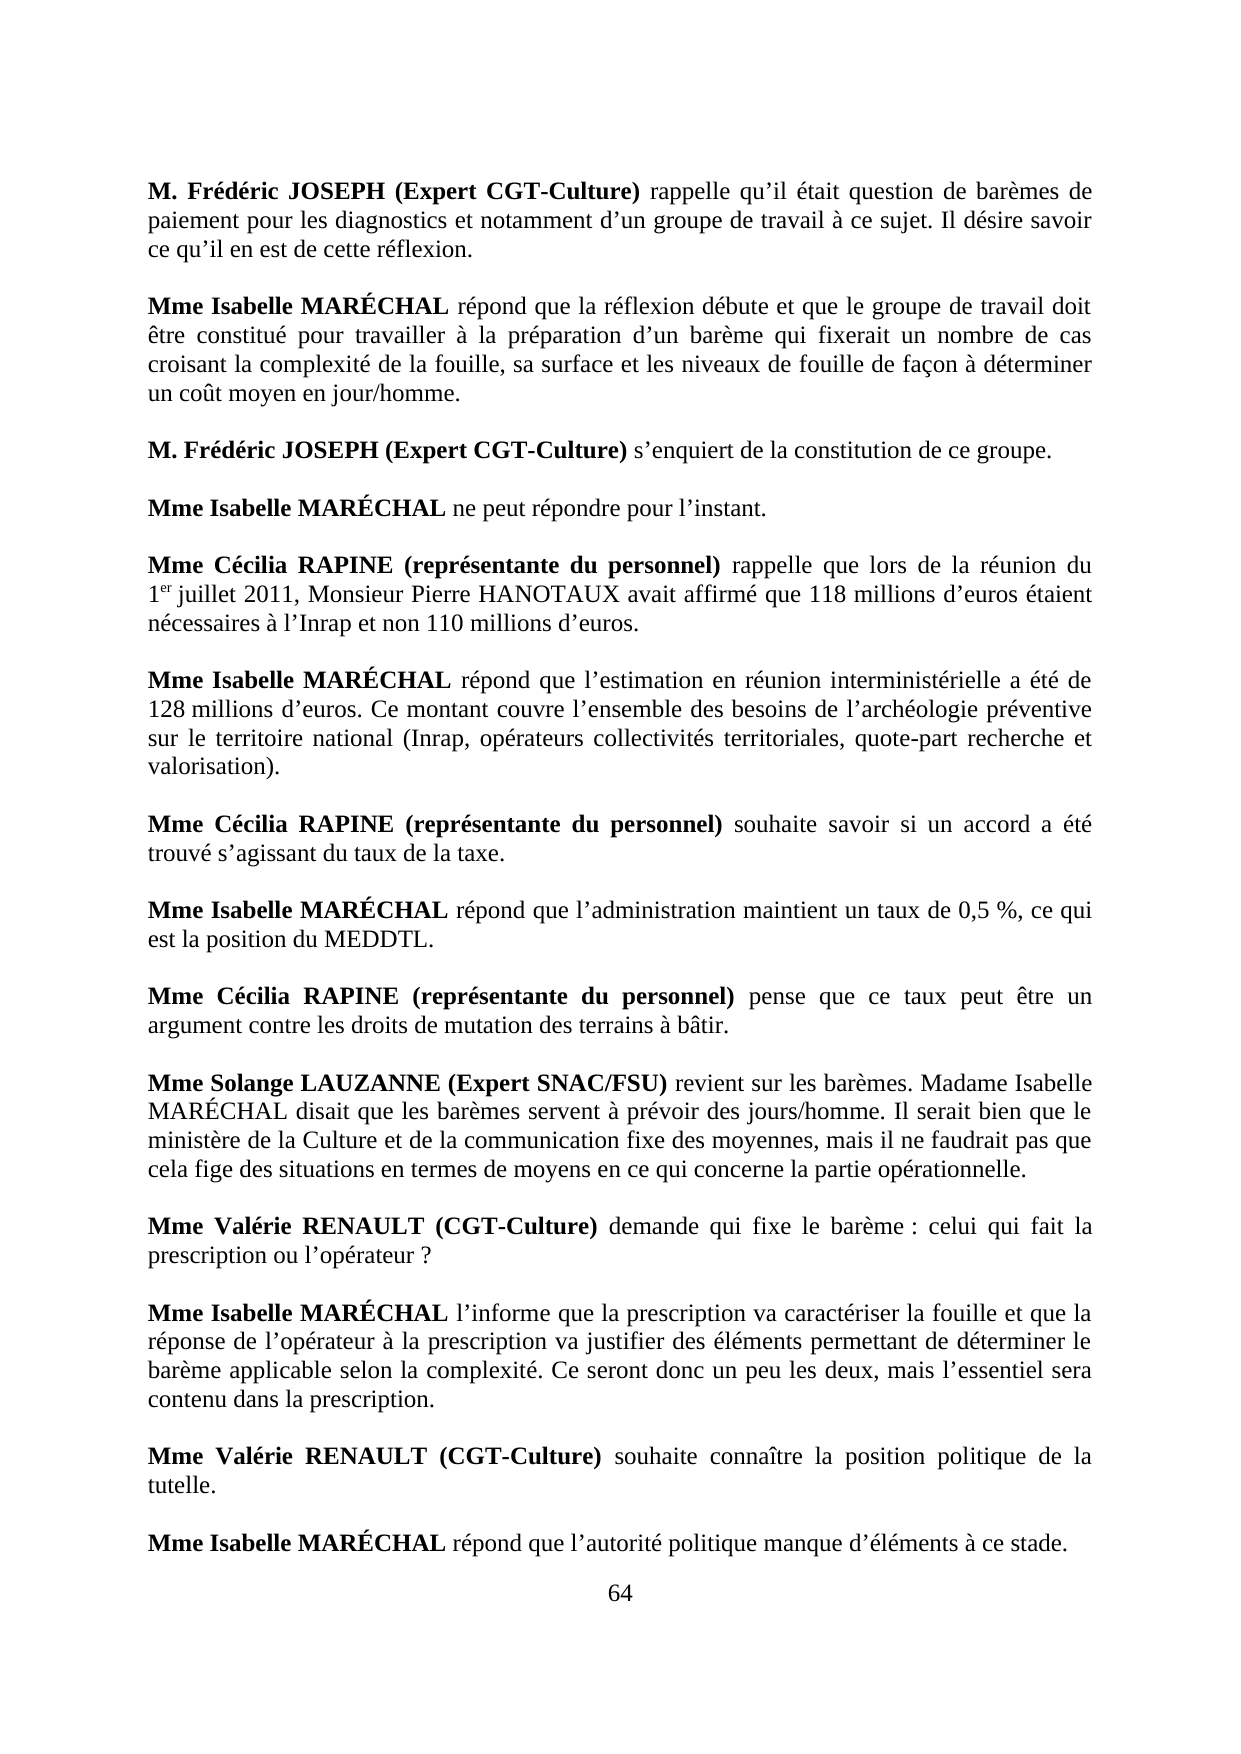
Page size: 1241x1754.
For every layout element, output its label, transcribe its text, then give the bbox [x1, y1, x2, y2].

text Mme Isabelle MARÉCHAL répond que l’estimation en réunion interministérielle a été de 128 millions d’euros. Ce montant couvre l’ensemble des besoins de l’archéologie préventive sur le territoire national (Inrap, opérateurs collectivités territoriales, quote-part recherche et valorisation). [148, 665, 1093, 780]
text Mme Isabelle MARÉCHAL répond que l’administration maintient un taux de 0,5 %, ce qui est la position du MEDDTL. [148, 895, 1093, 953]
text Mme Isabelle MARÉCHAL l’informe que la prescription va caractériser la fouille et que la réponse de l’opérateur à la prescription va justifier des éléments permettant de déterminer le barème applicable selon la complexité. Ce seront donc un peu les deux, mais l’essentiel sera contenu dans la prescription. [148, 1298, 1093, 1413]
text Mme Isabelle MARÉCHAL répond que la réflexion débute et que le groupe de travail doit être constitué pour travailler à la préparation d’un barème qui fixerait un nombre de cas croisant la complexité de la fouille, sa surface et les niveaux de fouille de façon à déterminer un coût moyen en jour/homme. [148, 291, 1093, 406]
text Mme Cécilia RAPINE (représentante du personnel) pense que ce taux peut être un argument contre les droits de mutation des terrains à bâtir. [148, 981, 1093, 1039]
text Mme Valérie RENAULT (CGT-Culture) demande qui fixe le barème : celui qui fait la prescription ou l’opérateur ? [148, 1211, 1093, 1269]
text Mme Isabelle MARÉCHAL répond que l’autorité politique manque d’éléments à ce stade. [148, 1528, 1093, 1556]
text Mme Cécilia RAPINE (représentante du personnel) rappelle que lors de la réunion du 1er juillet 2011, Monsieur Pierre HANOTAUX avait affirmé que 118 millions d’euros étaient nécessaires à l’Inrap et non 110 millions d’euros. [148, 550, 1093, 636]
text M. Frédéric JOSEPH (Expert CGT-Culture) s’enquiert de la constitution de ce groupe. [148, 435, 1093, 464]
text Mme Isabelle MARÉCHAL ne peut répondre pour l’instant. [148, 493, 1093, 521]
text Mme Cécilia RAPINE (représentante du personnel) souhaite savoir si un accord a été trouvé s’agissant du taux de la taxe. [148, 809, 1093, 866]
text Mme Solange LAUZANNE (Expert SNAC/FSU) revient sur les barèmes. Madame Isabelle MARÉCHAL disait que les barèmes servent à prévoir des jours/homme. Il serait bien que le ministère de la Culture et de la communication fixe des moyennes, mais il ne faudrait pas que cela fige des situations en termes de moyens en ce qui concerne la partie opérationnelle. [148, 1068, 1093, 1183]
text Mme Valérie RENAULT (CGT-Culture) souhaite connaître la position politique de la tutelle. [148, 1441, 1093, 1499]
text M. Frédéric JOSEPH (Expert CGT-Culture) rappelle qu’il était question de barèmes de paiement pour les diagnostics et notamment d’un groupe de travail à ce sujet. Il désire savoir ce qu’il en est de cette réflexion. [148, 176, 1093, 263]
